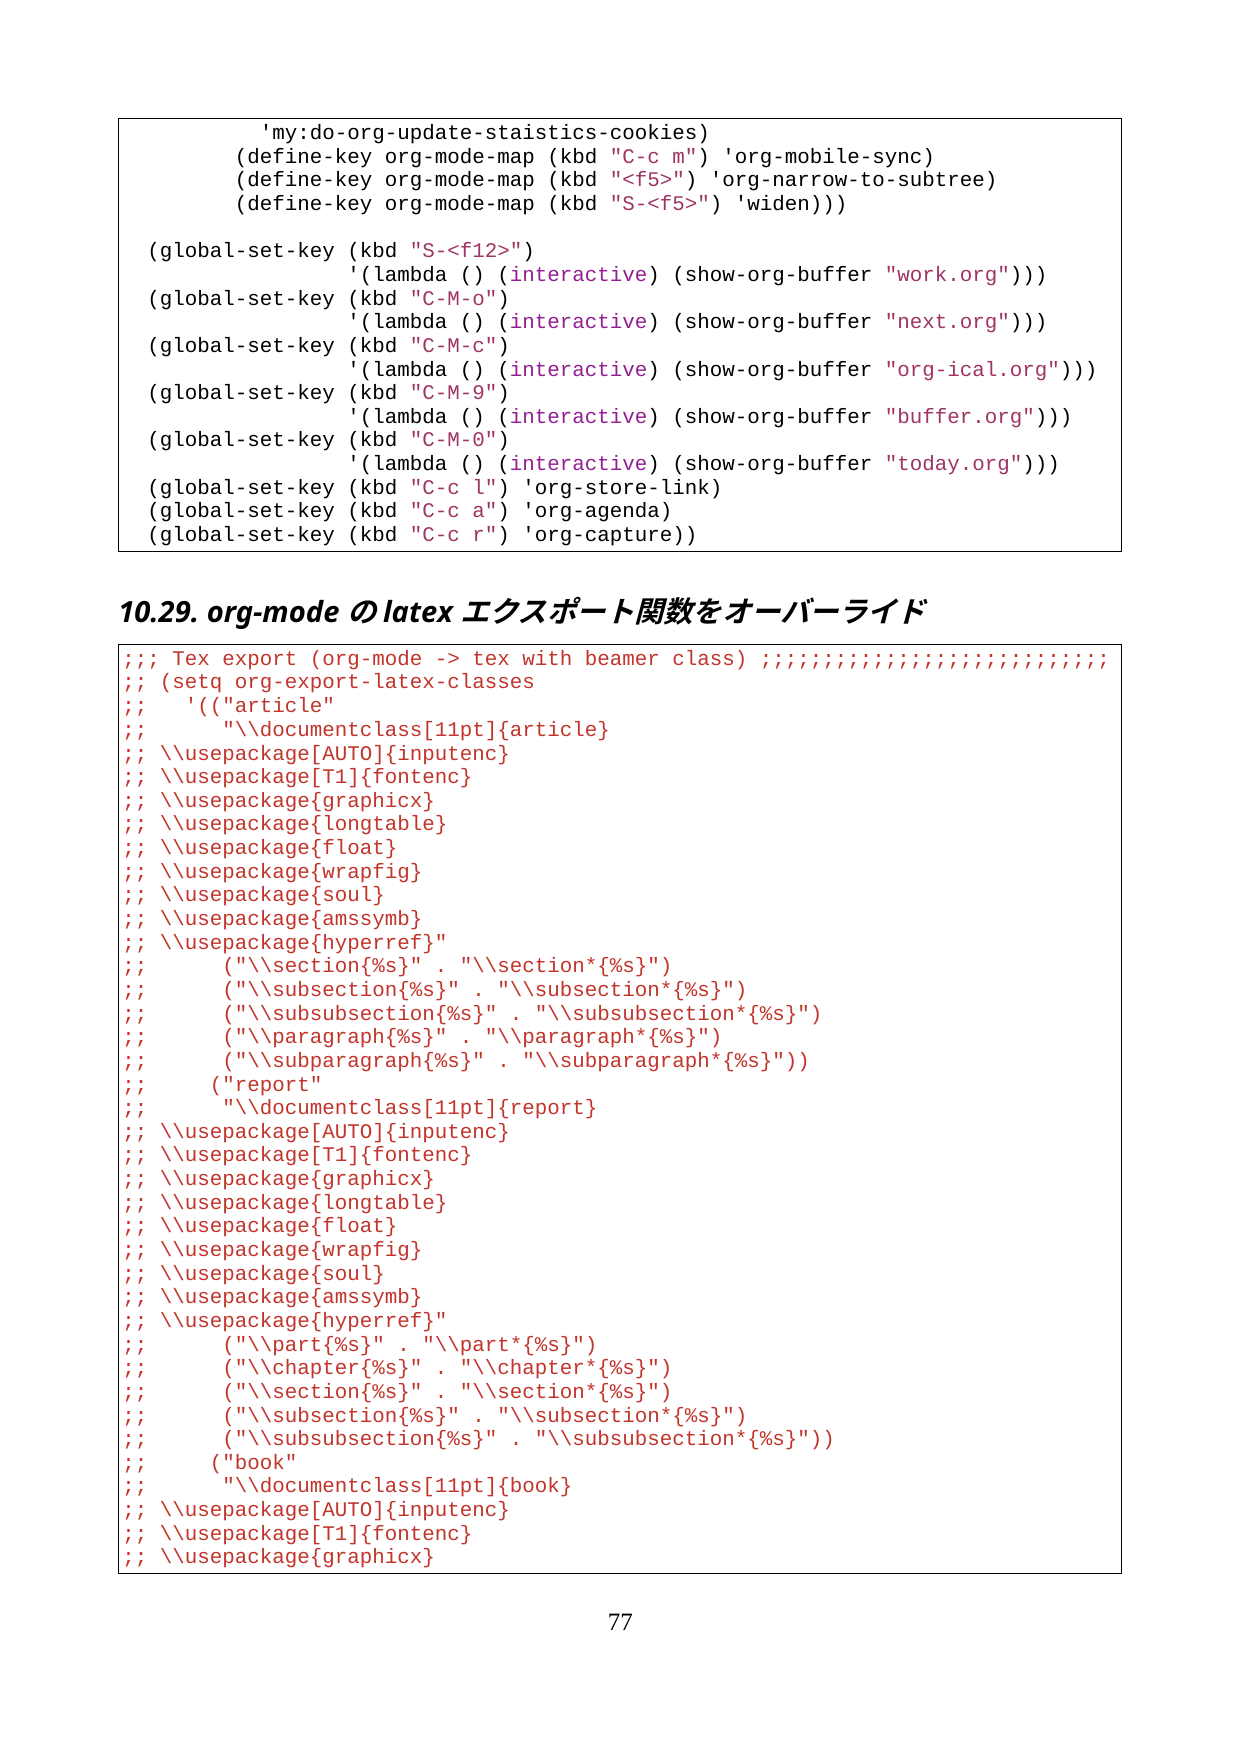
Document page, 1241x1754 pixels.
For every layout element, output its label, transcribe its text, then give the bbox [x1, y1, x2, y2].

text ;; ("\\subsubsection{%s}" . "\\subsubsection*{%s}")) [119, 1424, 1121, 1448]
text (global-set-key (kbd "C-M-0") [119, 426, 1121, 449]
text ;; "\\documentclass[11pt]{article} [119, 715, 1121, 738]
text ;; \\usepackage[AUTO]{inputenc} [119, 1117, 1121, 1141]
text ;; ("\\section{%s}" . "\\section*{%s}") [119, 951, 1121, 975]
text (global-set-key (kbd "C-M-c") [119, 331, 1121, 354]
text '(lambda () (interactive) (show-org-buffer "work.org"))) [119, 260, 1121, 284]
text ;; \\usepackage{wrapfig} [119, 857, 1121, 880]
text (global-set-key (kbd "C-c l") 'org-store-link) [119, 473, 1121, 496]
text ;; \\usepackage{hyperref}" [119, 928, 1121, 951]
text 'my:do-org-update-staistics-cookies) [119, 119, 1121, 142]
text ;; \\usepackage[T1]{fontenc} [119, 1519, 1121, 1542]
text ;; \\usepackage{longtable} [119, 809, 1121, 833]
text ;; \\usepackage[T1]{fontenc} [119, 762, 1121, 786]
text ;; (setq org-export-latex-classes [119, 668, 1121, 691]
text ;; \\usepackage{hyperref}" [119, 1306, 1121, 1330]
text ;; \\usepackage{graphicx} [119, 1164, 1121, 1188]
text ;; \\usepackage{amssymb} [119, 904, 1121, 928]
text ;; \\usepackage[T1]{fontenc} [119, 1141, 1121, 1164]
text ;; ("\\part{%s}" . "\\part*{%s}") [119, 1330, 1121, 1353]
text ;; \\usepackage{float} [119, 1211, 1121, 1235]
text ;; ("\\subparagraph{%s}" . "\\subparagraph*{%s}")) [119, 1046, 1121, 1069]
subtitle org-mode の latex エクスポート関数をオーバーライド [118, 589, 1122, 631]
text ;; \\usepackage{graphicx} [119, 786, 1121, 809]
text ;; \\usepackage{graphicx} [119, 1542, 1121, 1573]
text ;; \\usepackage{longtable} [119, 1188, 1121, 1211]
text ;; \\usepackage{float} [119, 833, 1121, 857]
text ;; \\usepackage{soul} [119, 1259, 1121, 1282]
text ;;; Tex export (org-mode -> tex with beamer class) ;;;;;;;;;;;;;;;;;;;;;;;;;;;; [119, 645, 1121, 668]
text '(lambda () (interactive) (show-org-buffer "buffer.org"))) [119, 402, 1121, 426]
text (global-set-key (kbd "C-M-9") [119, 378, 1121, 402]
text ;; '(("article" [119, 691, 1121, 715]
text (global-set-key (kbd "C-c a") 'org-agenda) [119, 496, 1121, 520]
text ;; ("\\subsubsection{%s}" . "\\subsubsection*{%s}") [119, 999, 1121, 1022]
text ;; ("\\chapter{%s}" . "\\chapter*{%s}") [119, 1353, 1121, 1377]
text (global-set-key (kbd "C-c r") 'org-capture)) [119, 520, 1121, 551]
text '(lambda () (interactive) (show-org-buffer "today.org"))) [119, 449, 1121, 473]
text ;; ("book" [119, 1448, 1121, 1472]
text ;; "\\documentclass[11pt]{report} [119, 1093, 1121, 1117]
text ;; \\usepackage[AUTO]{inputenc} [119, 738, 1121, 762]
text (define-key org-mode-map (kbd "C-c m") 'org-mobile-sync) [119, 142, 1121, 165]
text (define-key org-mode-map (kbd "S-<f5>") 'widen))) [119, 189, 1121, 213]
text ;; ("report" [119, 1069, 1121, 1093]
text ;; ("\\section{%s}" . "\\section*{%s}") [119, 1377, 1121, 1401]
text (global-set-key (kbd "C-M-o") [119, 284, 1121, 307]
text '(lambda () (interactive) (show-org-buffer "org-ical.org"))) [119, 354, 1121, 378]
text ;; ("\\subsection{%s}" . "\\subsection*{%s}") [119, 1401, 1121, 1424]
text ;; \\usepackage{soul} [119, 880, 1121, 904]
text ;; ("\\paragraph{%s}" . "\\paragraph*{%s}") [119, 1022, 1121, 1046]
text (global-set-key (kbd "S-<f12>") [119, 236, 1121, 260]
text (define-key org-mode-map (kbd "<f5>") 'org-narrow-to-subtree) [119, 165, 1121, 189]
text '(lambda () (interactive) (show-org-buffer "next.org"))) [119, 307, 1121, 331]
text ;; \\usepackage{amssymb} [119, 1282, 1121, 1306]
text ;; ("\\subsection{%s}" . "\\subsection*{%s}") [119, 975, 1121, 999]
text ;; \\usepackage{wrapfig} [119, 1235, 1121, 1259]
text ;; \\usepackage[AUTO]{inputenc} [119, 1495, 1121, 1519]
text ;; "\\documentclass[11pt]{book} [119, 1472, 1121, 1495]
